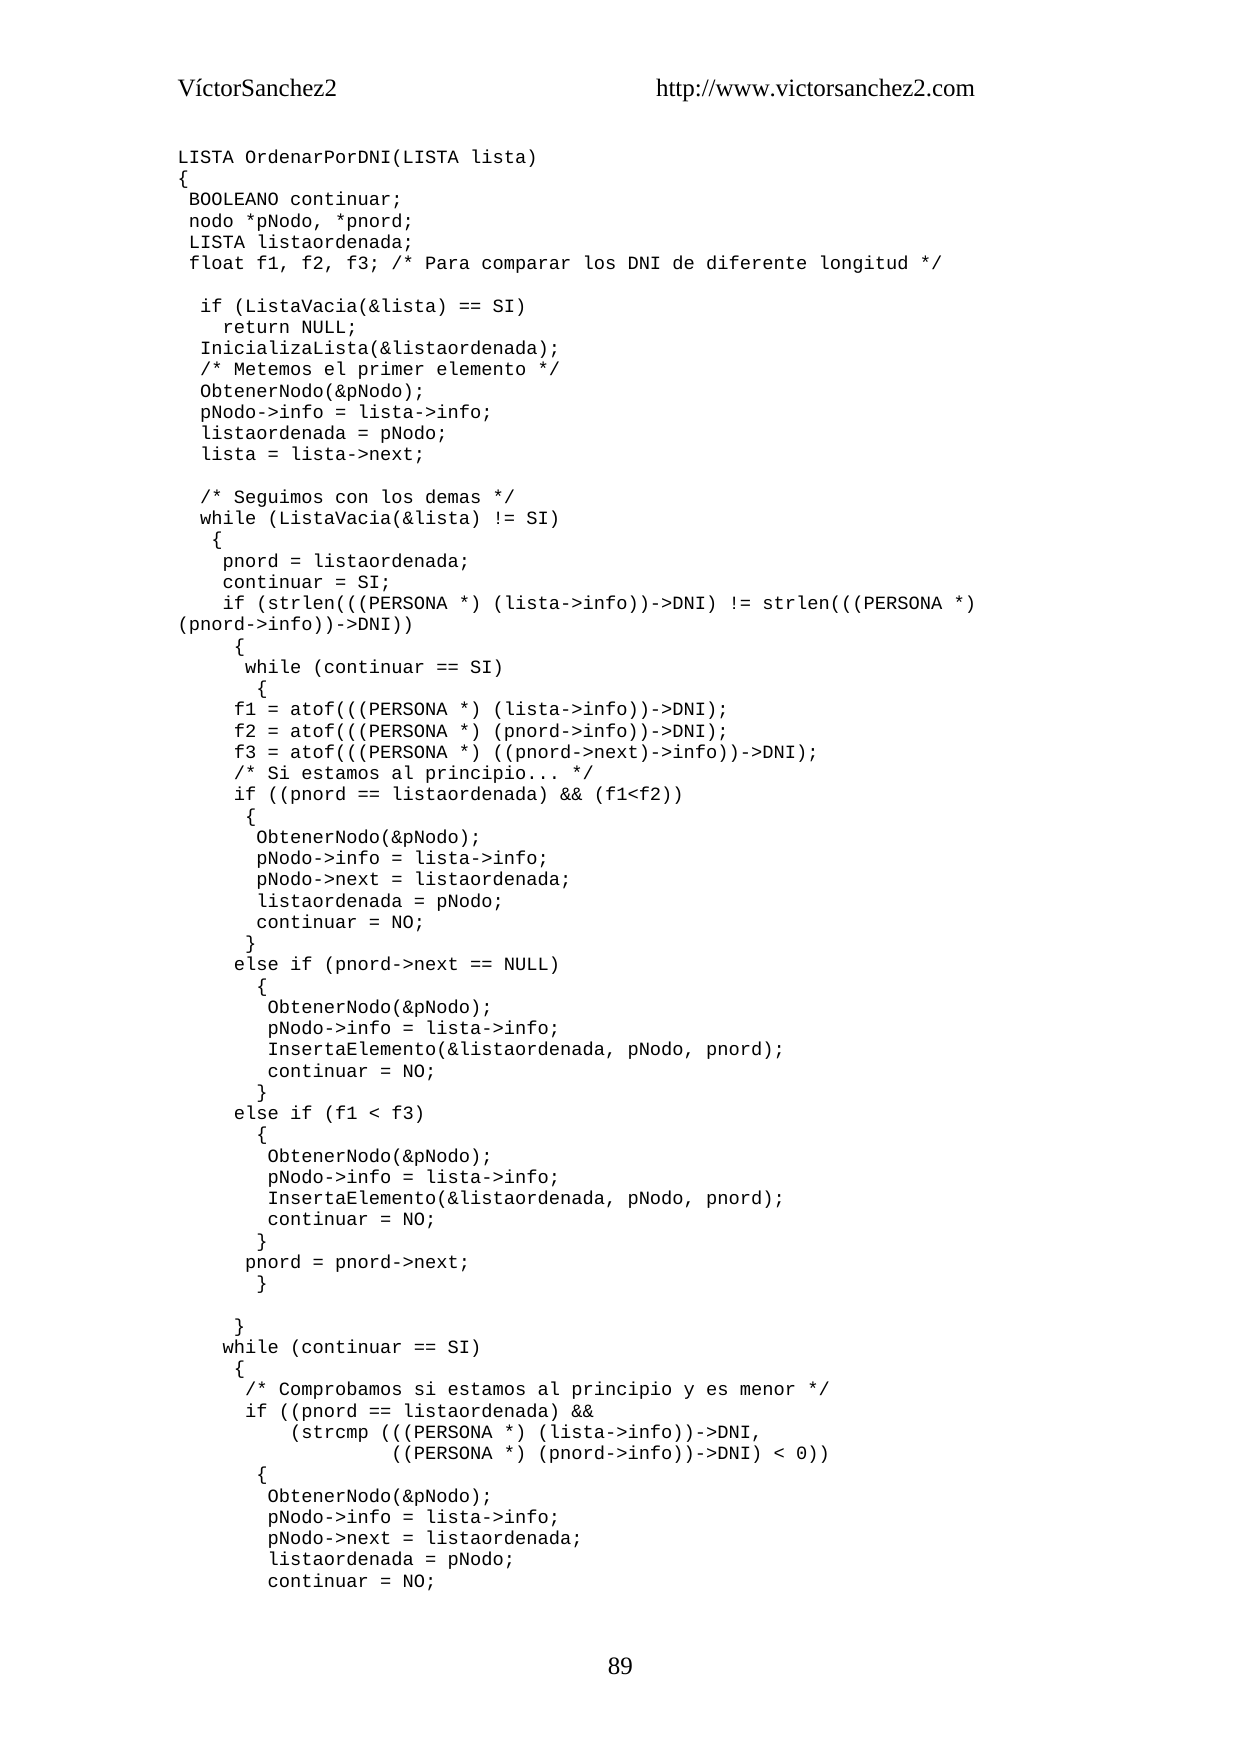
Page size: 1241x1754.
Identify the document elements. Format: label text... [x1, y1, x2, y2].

text pNodo->next = listaordenada; [177, 870, 1063, 891]
text } [177, 934, 1063, 955]
text pnord = pnord->next; [177, 1253, 1063, 1274]
text ObtenerNodo(&pNodo); [177, 828, 1063, 849]
text ObtenerNodo(&pNodo); [177, 1146, 1063, 1168]
text BOOLEANO continuar; [177, 190, 1063, 211]
text } [177, 1316, 1063, 1338]
text float f1, f2, f3; /* Para comparar los DNI de diferente longitud */ [177, 254, 1063, 275]
text continuar = NO; [177, 1571, 1063, 1593]
text f2 = atof(((PERSONA *) (pnord->info))->DNI); [177, 721, 1063, 743]
text lista = lista->next; [177, 445, 1063, 466]
text ObtenerNodo(&pNodo); [177, 1486, 1063, 1508]
text { [177, 636, 1063, 658]
text /* Si estamos al principio... */ [177, 764, 1063, 785]
text nodo *pNodo, *pnord; [177, 211, 1063, 233]
text continuar = NO; [177, 1210, 1063, 1231]
text if ((pnord == listaordenada) && [177, 1401, 1063, 1423]
text InicializaLista(&listaordenada); [177, 339, 1063, 360]
text { [177, 976, 1063, 998]
text listaordenada = pNodo; [177, 1550, 1063, 1571]
text ObtenerNodo(&pNodo); [177, 998, 1063, 1019]
text { [177, 806, 1063, 828]
text if (strlen(((PERSONA *) (lista->info))->DNI) != strlen(((PERSONA *) (pnord->info))->DNI)) [177, 594, 1063, 636]
text LISTA listaordenada; [177, 233, 1063, 254]
text { [177, 169, 1063, 190]
text else if (pnord->next == NULL) [177, 955, 1063, 976]
text } [177, 1274, 1063, 1295]
text pNodo->info = lista->info; [177, 1168, 1063, 1189]
text while (continuar == SI) [177, 658, 1063, 679]
text f3 = atof(((PERSONA *) ((pnord->next)->info))->DNI); [177, 743, 1063, 764]
text InsertaElemento(&listaordenada, pNodo, pnord); [177, 1189, 1063, 1210]
text /* Seguimos con los demas */ [177, 488, 1063, 509]
text (strcmp (((PERSONA *) (lista->info))->DNI, [177, 1423, 1063, 1444]
text /* Metemos el primer elemento */ [177, 360, 1063, 381]
text pNodo->info = lista->info; [177, 1019, 1063, 1040]
text else if (f1 < f3) [177, 1104, 1063, 1125]
text pNodo->info = lista->info; [177, 1508, 1063, 1529]
text InsertaElemento(&listaordenada, pNodo, pnord); [177, 1040, 1063, 1061]
text } [177, 1231, 1063, 1253]
text continuar = NO; [177, 1061, 1063, 1083]
text LISTA OrdenarPorDNI(LISTA lista) [177, 148, 1063, 169]
text ObtenerNodo(&pNodo); [177, 381, 1063, 403]
text pNodo->info = lista->info; [177, 849, 1063, 870]
text listaordenada = pNodo; [177, 424, 1063, 445]
text { [177, 1359, 1063, 1380]
text listaordenada = pNodo; [177, 891, 1063, 913]
text if (ListaVacia(&lista) == SI) [177, 296, 1063, 318]
text f1 = atof(((PERSONA *) (lista->info))->DNI); [177, 700, 1063, 721]
text pNodo->info = lista->info; [177, 403, 1063, 424]
text /* Comprobamos si estamos al principio y es menor */ [177, 1380, 1063, 1401]
text { [177, 1125, 1063, 1146]
text ((PERSONA *) (pnord->info))->DNI) < 0)) [177, 1444, 1063, 1465]
text { [177, 679, 1063, 700]
text return NULL; [177, 318, 1063, 339]
text } [177, 1083, 1063, 1104]
text pNodo->next = listaordenada; [177, 1529, 1063, 1550]
text continuar = NO; [177, 913, 1063, 934]
text pnord = listaordenada; [177, 551, 1063, 573]
text { [177, 530, 1063, 551]
text { [177, 1465, 1063, 1486]
text if ((pnord == listaordenada) && (f1<f2)) [177, 785, 1063, 806]
text continuar = SI; [177, 573, 1063, 594]
text while (continuar == SI) [177, 1338, 1063, 1359]
text while (ListaVacia(&lista) != SI) [177, 509, 1063, 530]
